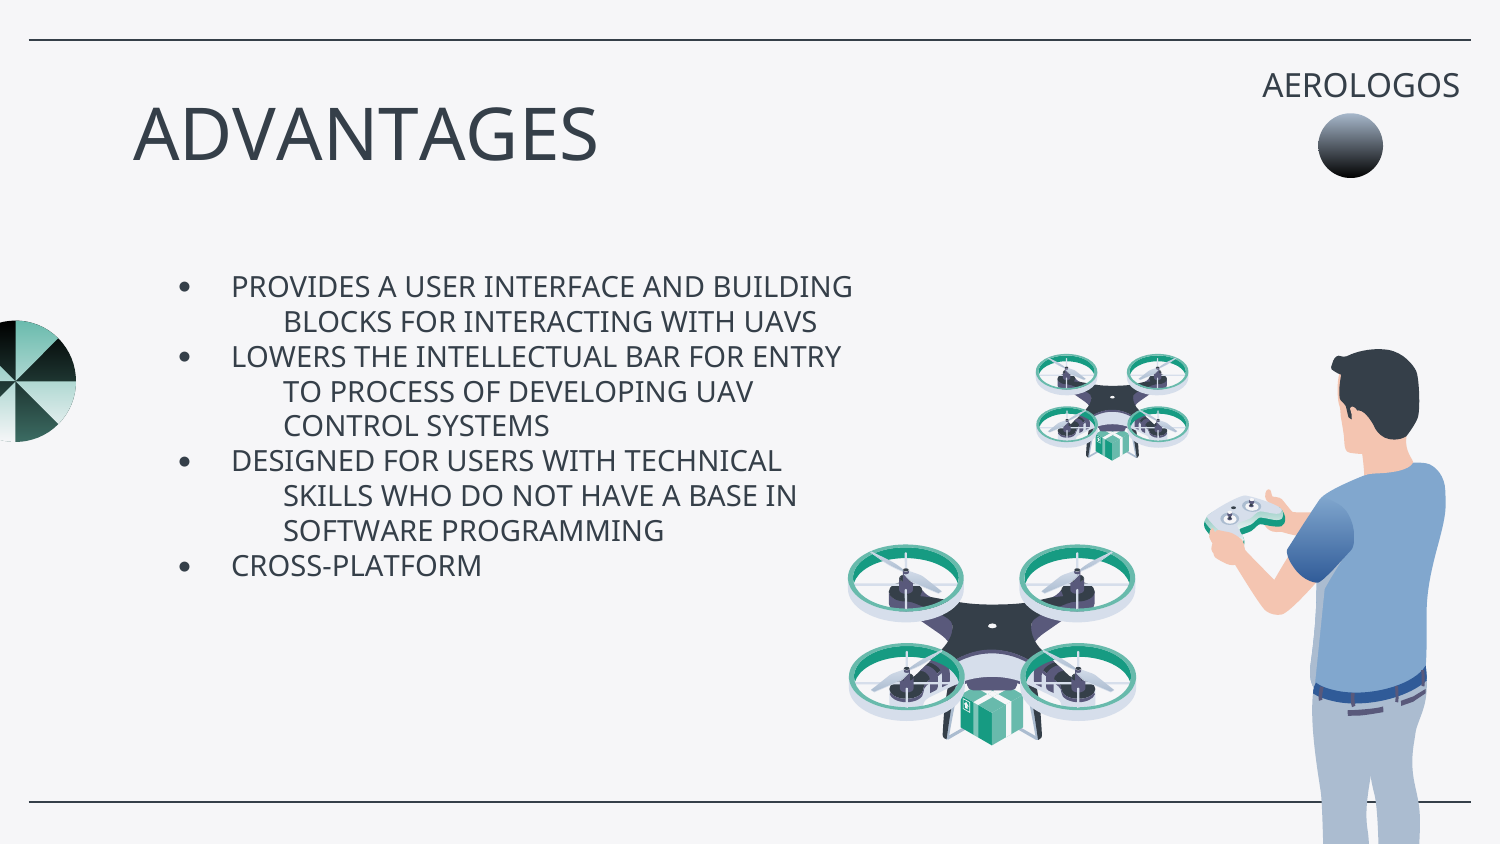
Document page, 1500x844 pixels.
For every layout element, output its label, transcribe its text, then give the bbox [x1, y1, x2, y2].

text_box AEROLOGOS [1247, 49, 1500, 129]
text_box [847, 544, 1137, 746]
text_box [1326, 167, 1375, 178]
title ADVANTAGES [118, 72, 1384, 167]
subtitle PROVIDES A USER INTERFACE AND BUILDING BLOCKS FOR INTERACTING WITH UAVS LOWERS THE INTELLECTUAL BAR FOR ENTRY TO PROCESS OF DEVELOPING UAV CONTROL SYSTEMS DESIGNED FOR USERS WITH TECHNICAL SKILLS WHO DO NOT HAVE A BASE IN SOFTWARE PROGRAMMING CROSS-PLATFORM [118, 252, 889, 608]
text_box [1204, 349, 1446, 844]
text_box [1035, 353, 1189, 461]
